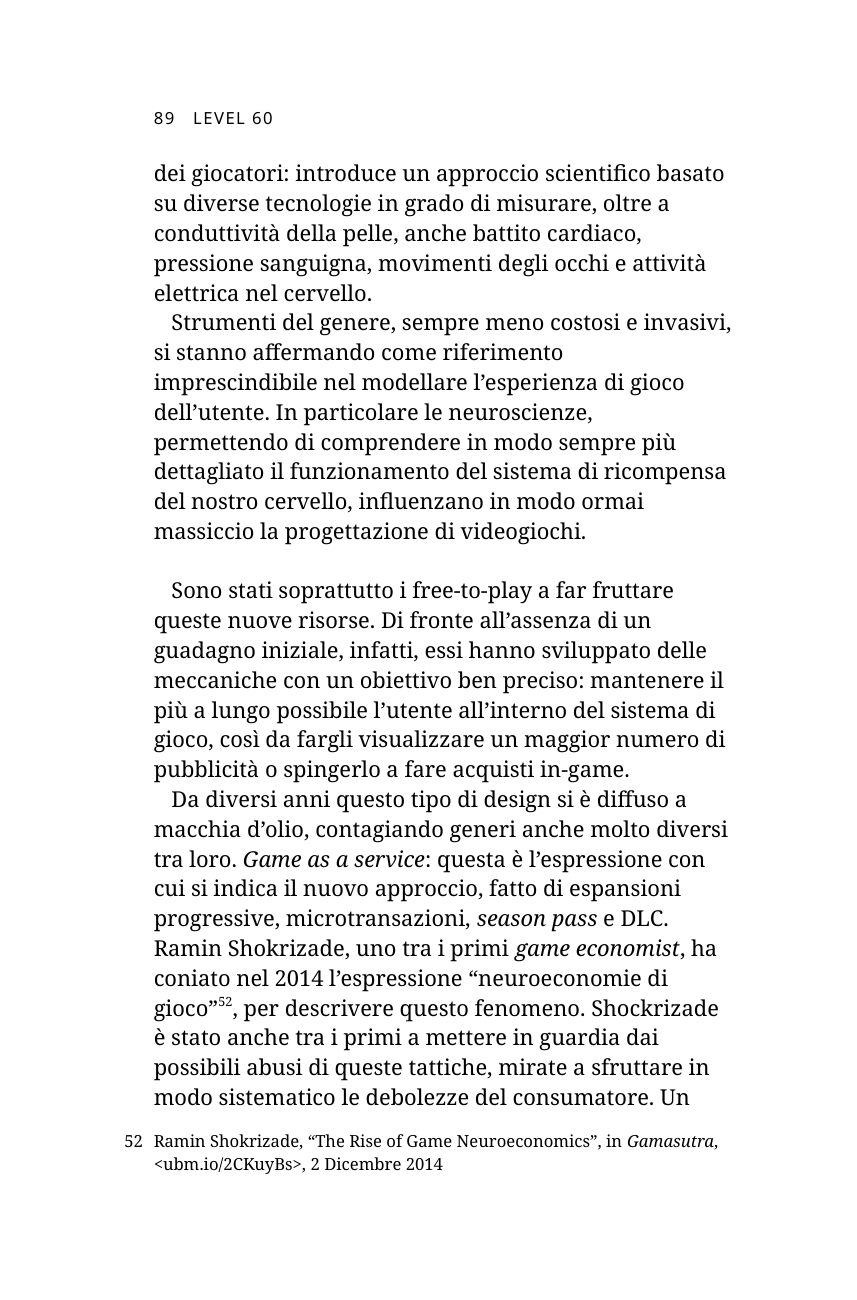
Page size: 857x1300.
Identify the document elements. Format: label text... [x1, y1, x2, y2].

text dei giocatori: introduce un approccio scientifico basato su diverse tecnologie in grado di misurare, oltre a conduttività della pelle, anche battito cardiaco, pressione sanguigna, movimenti degli occhi e attività elettrica nel cervello. [153, 158, 732, 307]
text Da diversi anni questo tipo di design si è diffuso a macchia d’olio, contagiando generi anche molto diversi tra loro. Game as a service: questa è l’espressione con cui si indica il nuovo approccio, fatto di espansioni progressive, microtransazioni, season pass e DLC. Ramin Shokrizade, uno tra i primi game economist, ha coniato nel 2014 l’espressione “neuroeconomie di gioco”, per descrivere questo fenomeno. Shockrizade è stato anche tra i primi a mettere in guardia dai possibili abusi di queste tattiche, mirate a sfruttare in modo sistematico le debolezze del consumatore. Un [153, 784, 732, 1112]
text Sono stati soprattutto i free-to-play a far fruttare queste nuove risorse. Di fronte all’assenza di un guadagno iniziale, infatti, essi hanno sviluppato delle meccaniche con un obiettivo ben preciso: mantenere il più a lungo possibile l’utente all’interno del sistema di gioco, così da fargli visualizzare un maggior numero di pubblicità o spingerlo a fare acquisti in-game. [153, 576, 732, 784]
text Strumenti del genere, sempre meno costosi e invasivi, si stanno affermando come riferimento imprescindibile nel modellare l’esperienza di gioco dell’utente. In particolare le neuroscienze, permettendo di comprendere in modo sempre più dettagliato il funzionamento del sistema di ricompensa del nostro cervello, influenzano in modo ormai massiccio la progettazione di videogiochi. [153, 307, 732, 546]
text Ramin Shokrizade, “The Rise of Game Neuroeconomics”, in Gamasutra, <ubm.io/2CKuyBs>, 2 Dicembre 2014 [124, 1130, 732, 1175]
